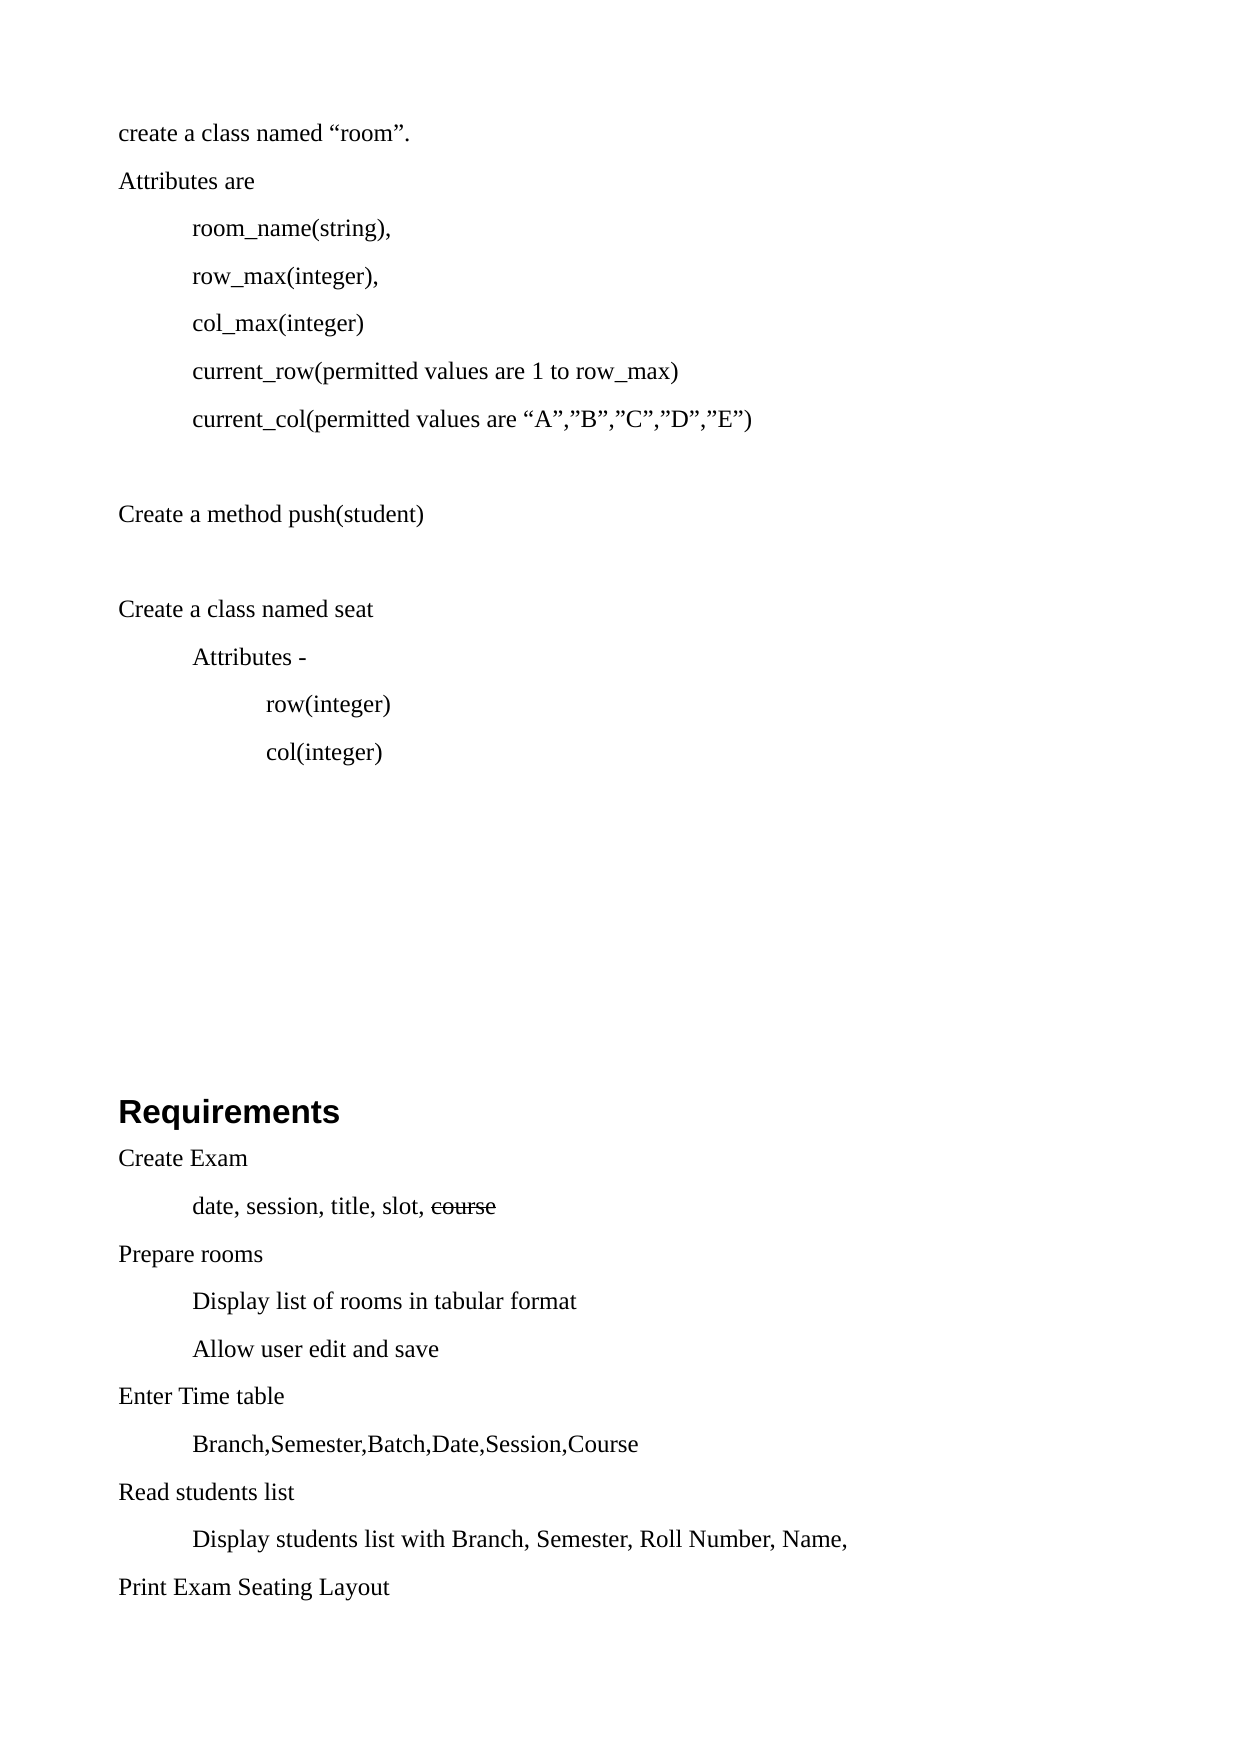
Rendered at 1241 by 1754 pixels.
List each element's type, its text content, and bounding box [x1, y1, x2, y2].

text Read students list [118, 1477, 1122, 1505]
text Print Exam Seating Layout [118, 1572, 1122, 1601]
text Attributes - [118, 642, 1122, 671]
text current_row(permitted values are 1 to row_max) [118, 356, 1122, 385]
text Display students list with Branch, Semester, Roll Number, Name, [118, 1524, 1122, 1553]
text date, session, title, slot, course [118, 1191, 1122, 1220]
text Branch,Semester,Batch,Date,Session,Course [118, 1429, 1122, 1458]
text current_col(permitted values are “A”,”B”,”C”,”D”,”E”) [118, 404, 1122, 432]
text Display list of rooms in tabular format [118, 1286, 1122, 1315]
text room_name(string), [118, 213, 1122, 242]
text Attributes are [118, 166, 1122, 194]
subtitle Requirements [118, 1092, 1122, 1131]
text Create a method push(student) [118, 499, 1122, 528]
text row_max(integer), [118, 261, 1122, 290]
text col_max(integer) [118, 308, 1122, 337]
text Create Exam [118, 1143, 1122, 1172]
text create a class named “room”. [118, 118, 1122, 147]
text col(integer) [118, 737, 1122, 766]
text row(integer) [118, 689, 1122, 718]
text Create a class named seat [118, 594, 1122, 623]
text Prepare rooms [118, 1239, 1122, 1267]
text Enter Time table [118, 1381, 1122, 1410]
text Allow user edit and save [118, 1334, 1122, 1363]
